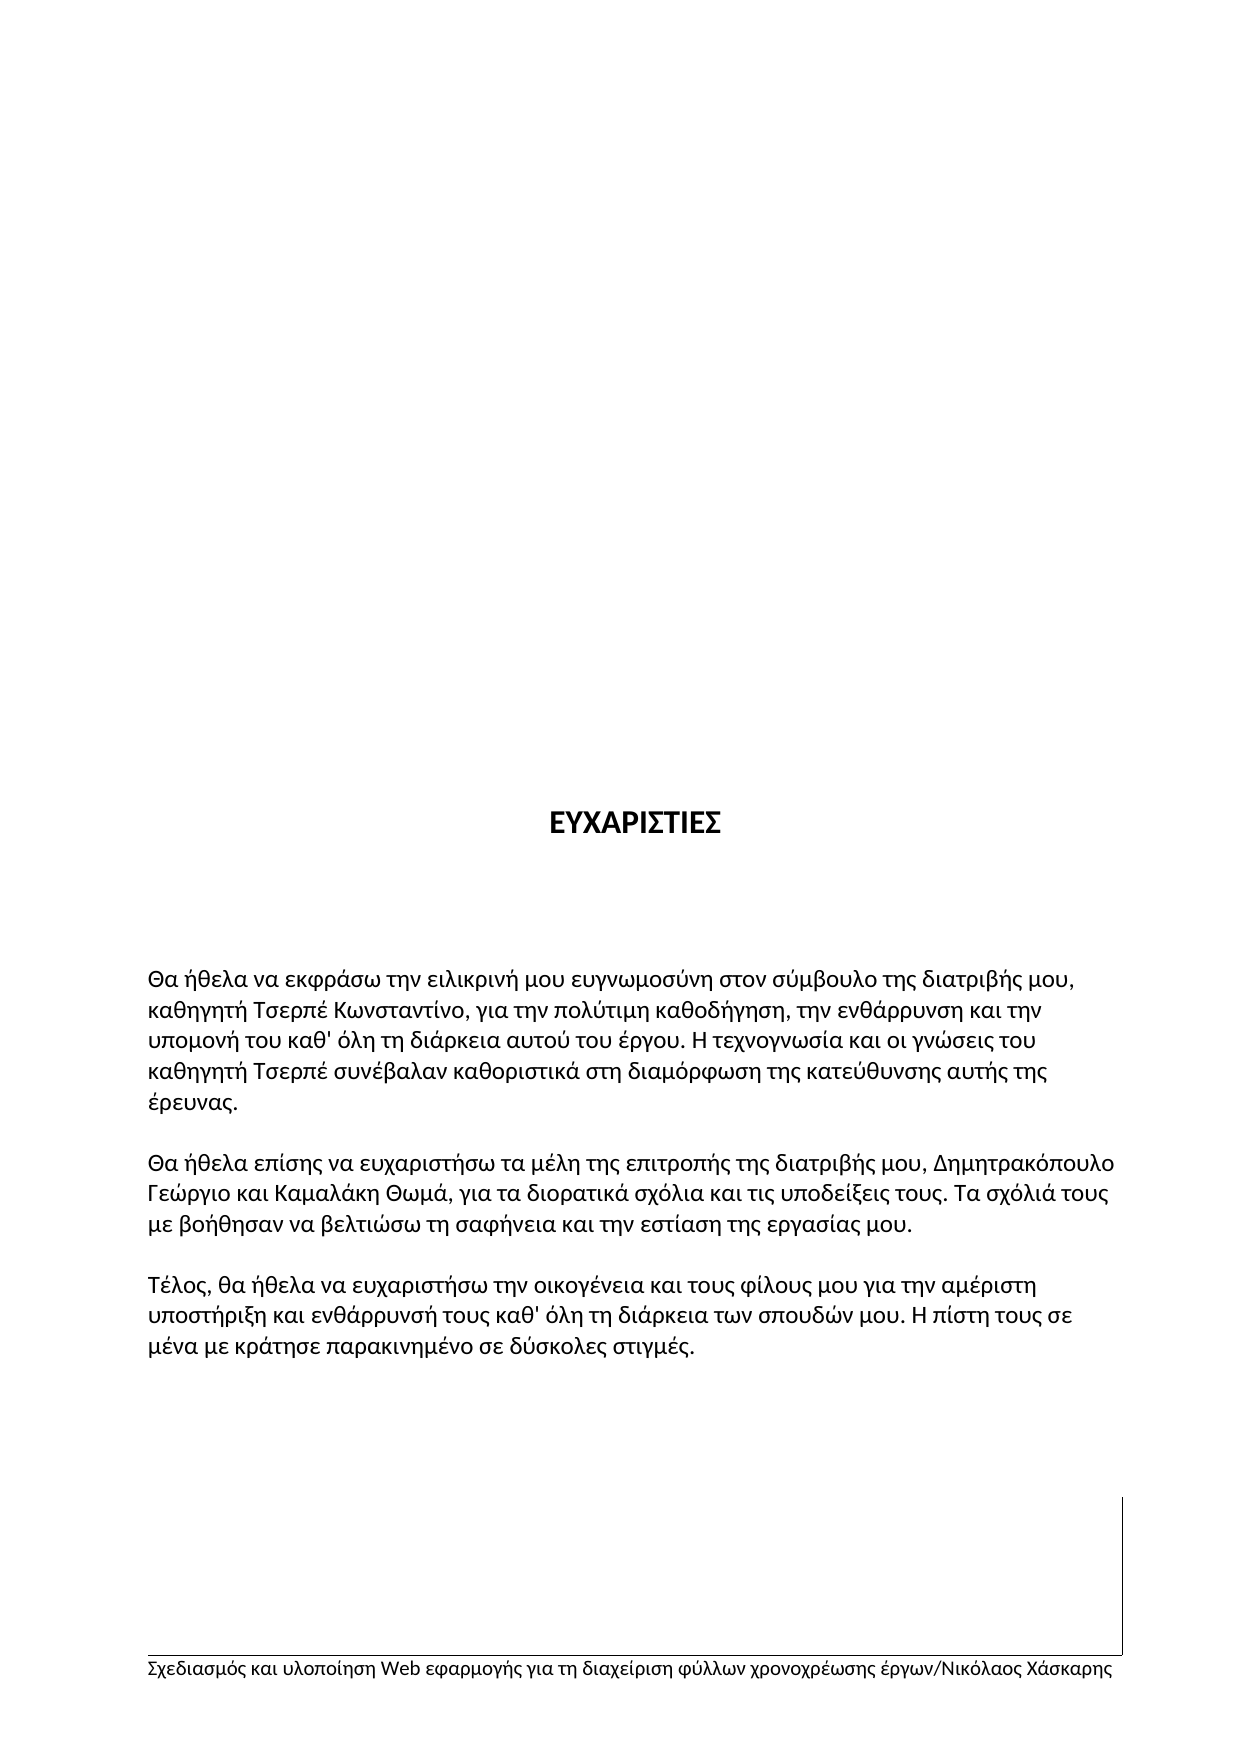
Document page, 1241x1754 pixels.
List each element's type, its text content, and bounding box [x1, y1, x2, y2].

text Τέλος, θα ήθελα να ευχαριστήσω την οικογένεια και τους φίλους μου για την αμέριστη υποστήριξη και ενθάρρυνσή τους καθ' όλη τη διάρκεια των σπουδών μου. Η πίστη τους σε μένα με κράτησε παρακινημένο σε δύσκολες στιγμές. [148, 1269, 1122, 1360]
text Θα ήθελα να εκφράσω την ειλικρινή μου ευγνωμοσύνη στον σύμβουλο της διατριβής μου, καθηγητή Τσερπέ Κωνσταντίνο, για την πολύτιμη καθοδήγηση, την ενθάρρυνση και την υπομονή του καθ' όλη τη διάρκεια αυτού του έργου. Η τεχνογνωσία και οι γνώσεις του καθηγητή Τσερπέ συνέβαλαν καθοριστικά στη διαμόρφωση της κατεύθυνσης αυτής της έρευνας. [148, 963, 1122, 1116]
subtitle ΕΥΧΑΡΙΣΤΙΕΣ [148, 801, 1122, 841]
text Θα ήθελα επίσης να ευχαριστήσω τα μέλη της επιτροπής της διατριβής μου, Δημητρακόπουλο Γεώργιο και Καμαλάκη Θωμά, για τα διορατικά σχόλια και τις υποδείξεις τους. Τα σχόλιά τους με βοήθησαν να βελτιώσω τη σαφήνεια και την εστίαση της εργασίας μου. [148, 1147, 1122, 1238]
